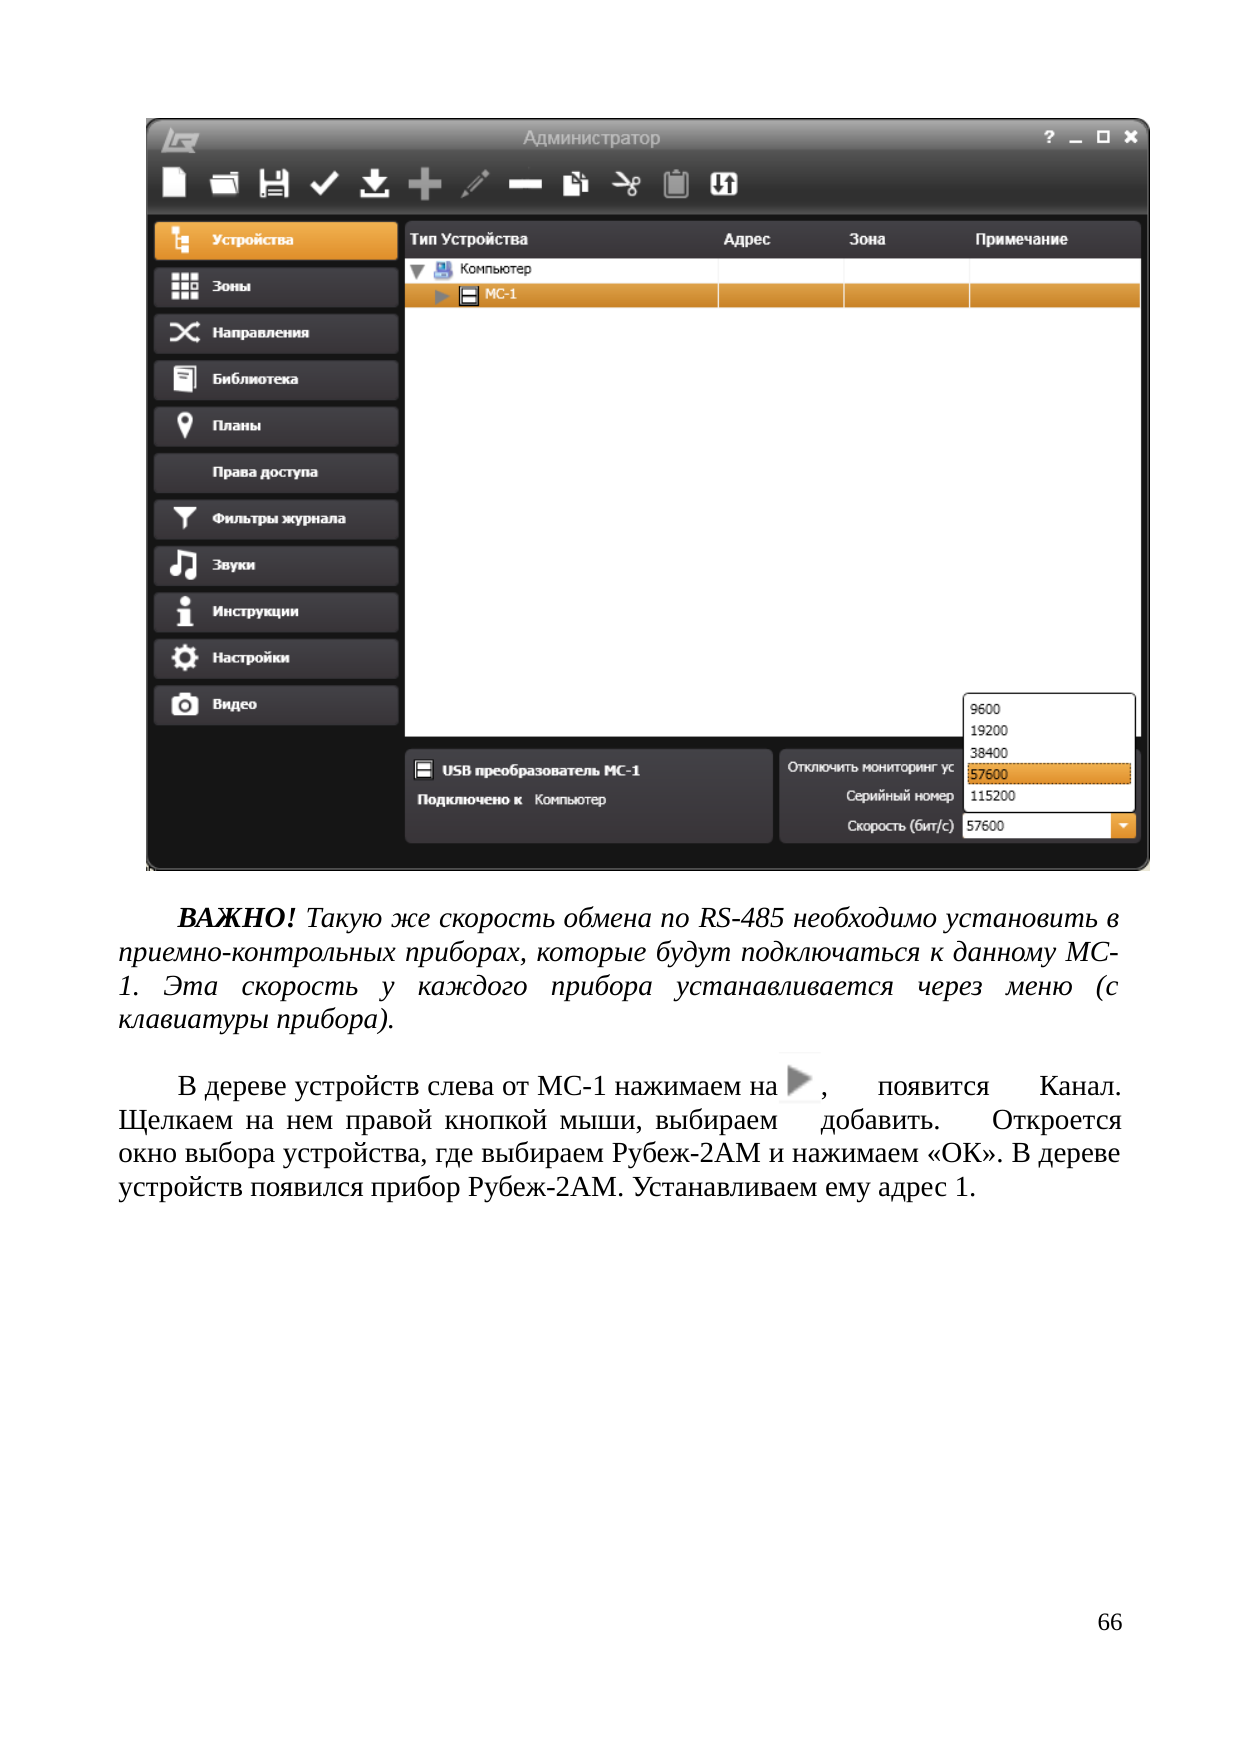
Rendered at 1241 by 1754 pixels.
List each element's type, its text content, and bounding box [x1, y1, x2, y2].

text В дереве устройств слева от МС-1 нажимаем на , появится Канал. Щелкаем на нем правой кнопкой мыши, выбираем добавить. Откроется окно выбора устройства, где выбираем Рубеж-2АМ и нажимаем «ОК». В дереве устройств появился прибор Рубеж-2АМ. Устанавливаем ему адрес 1. [118, 1068, 1122, 1202]
picture [146, 118, 1150, 871]
text ВАЖНО! Такую же скорость обмена по RS-485 необходимо установить в приемно-контрольных приборах, которые будут подключаться к данному МС-1. Эта скорость у каждого прибора устанавливается через меню (с клавиатуры прибора). [118, 871, 1122, 1035]
picture [778, 1052, 821, 1109]
